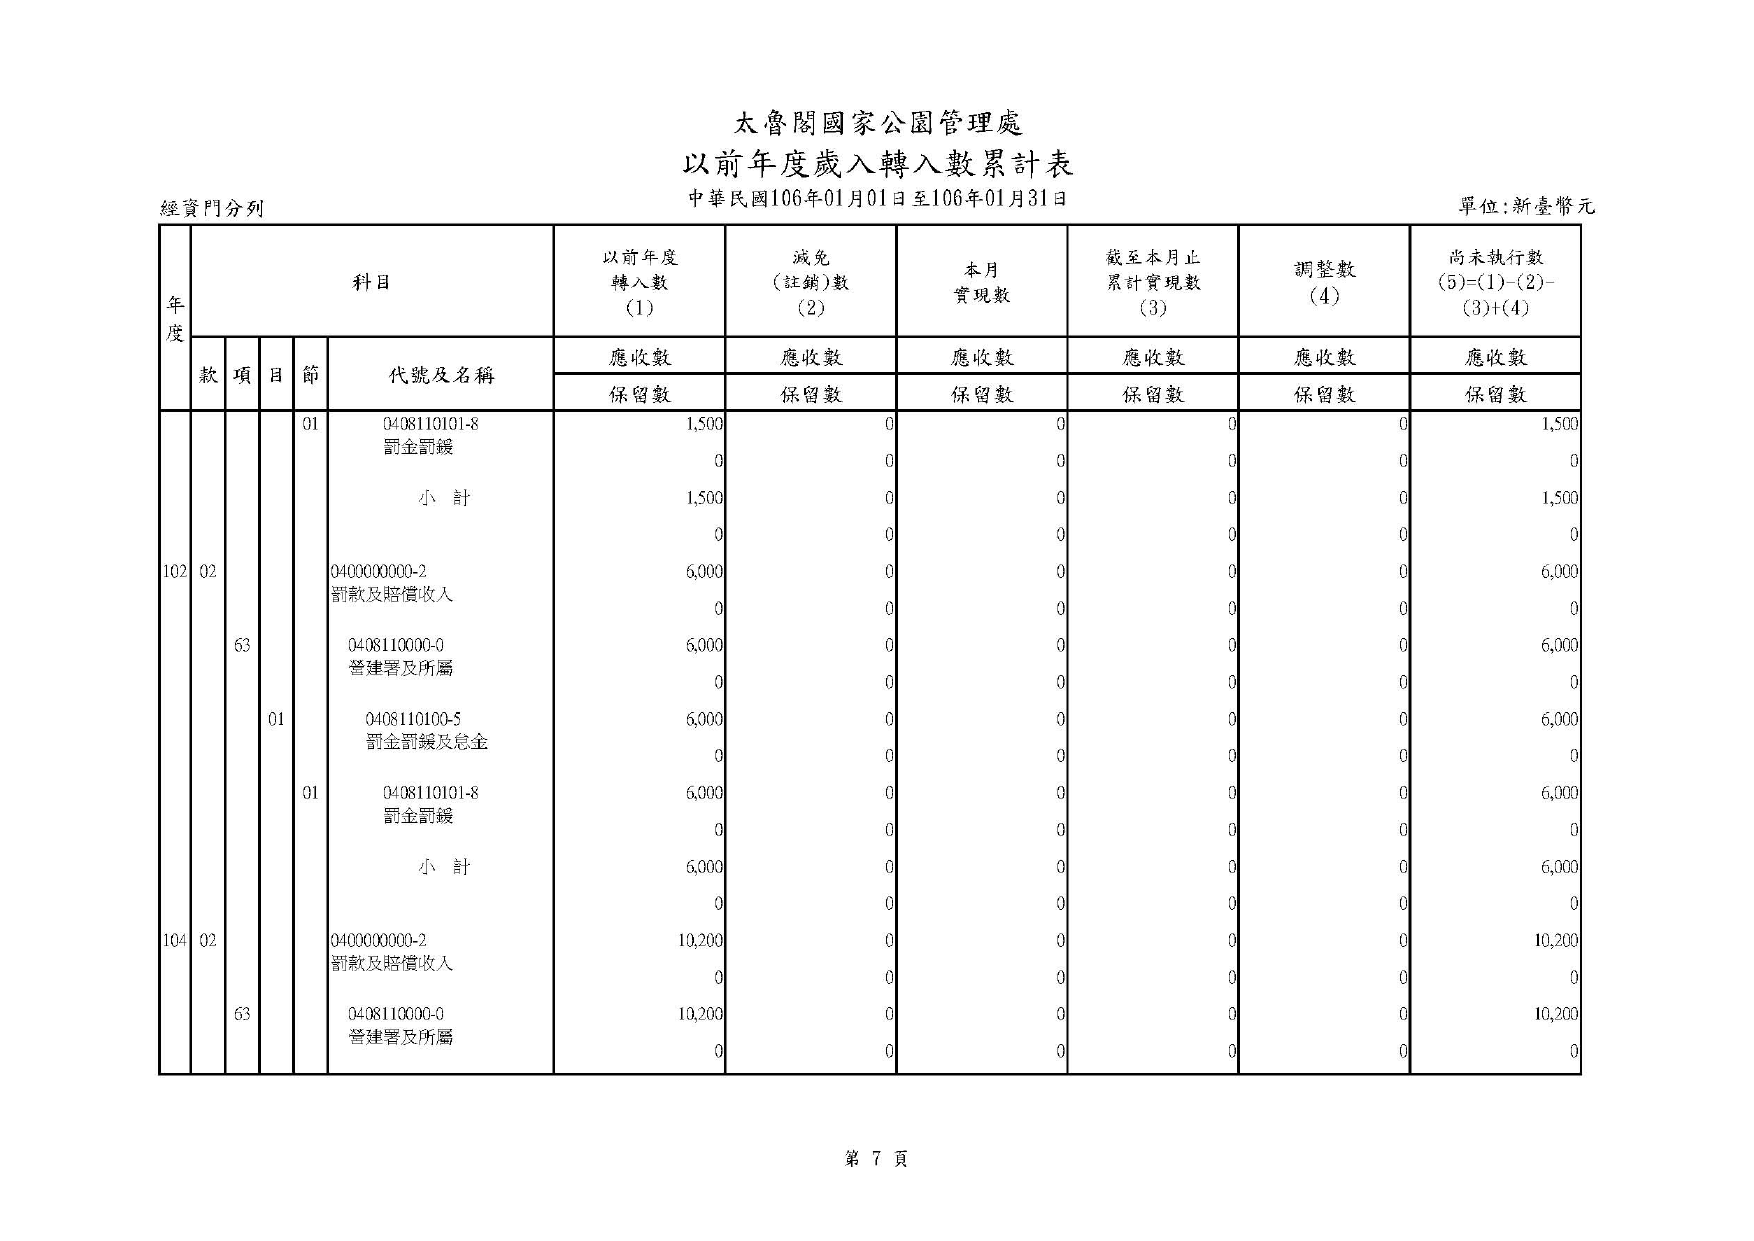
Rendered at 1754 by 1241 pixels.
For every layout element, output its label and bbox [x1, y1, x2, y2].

picture [59, 59, 1695, 1216]
